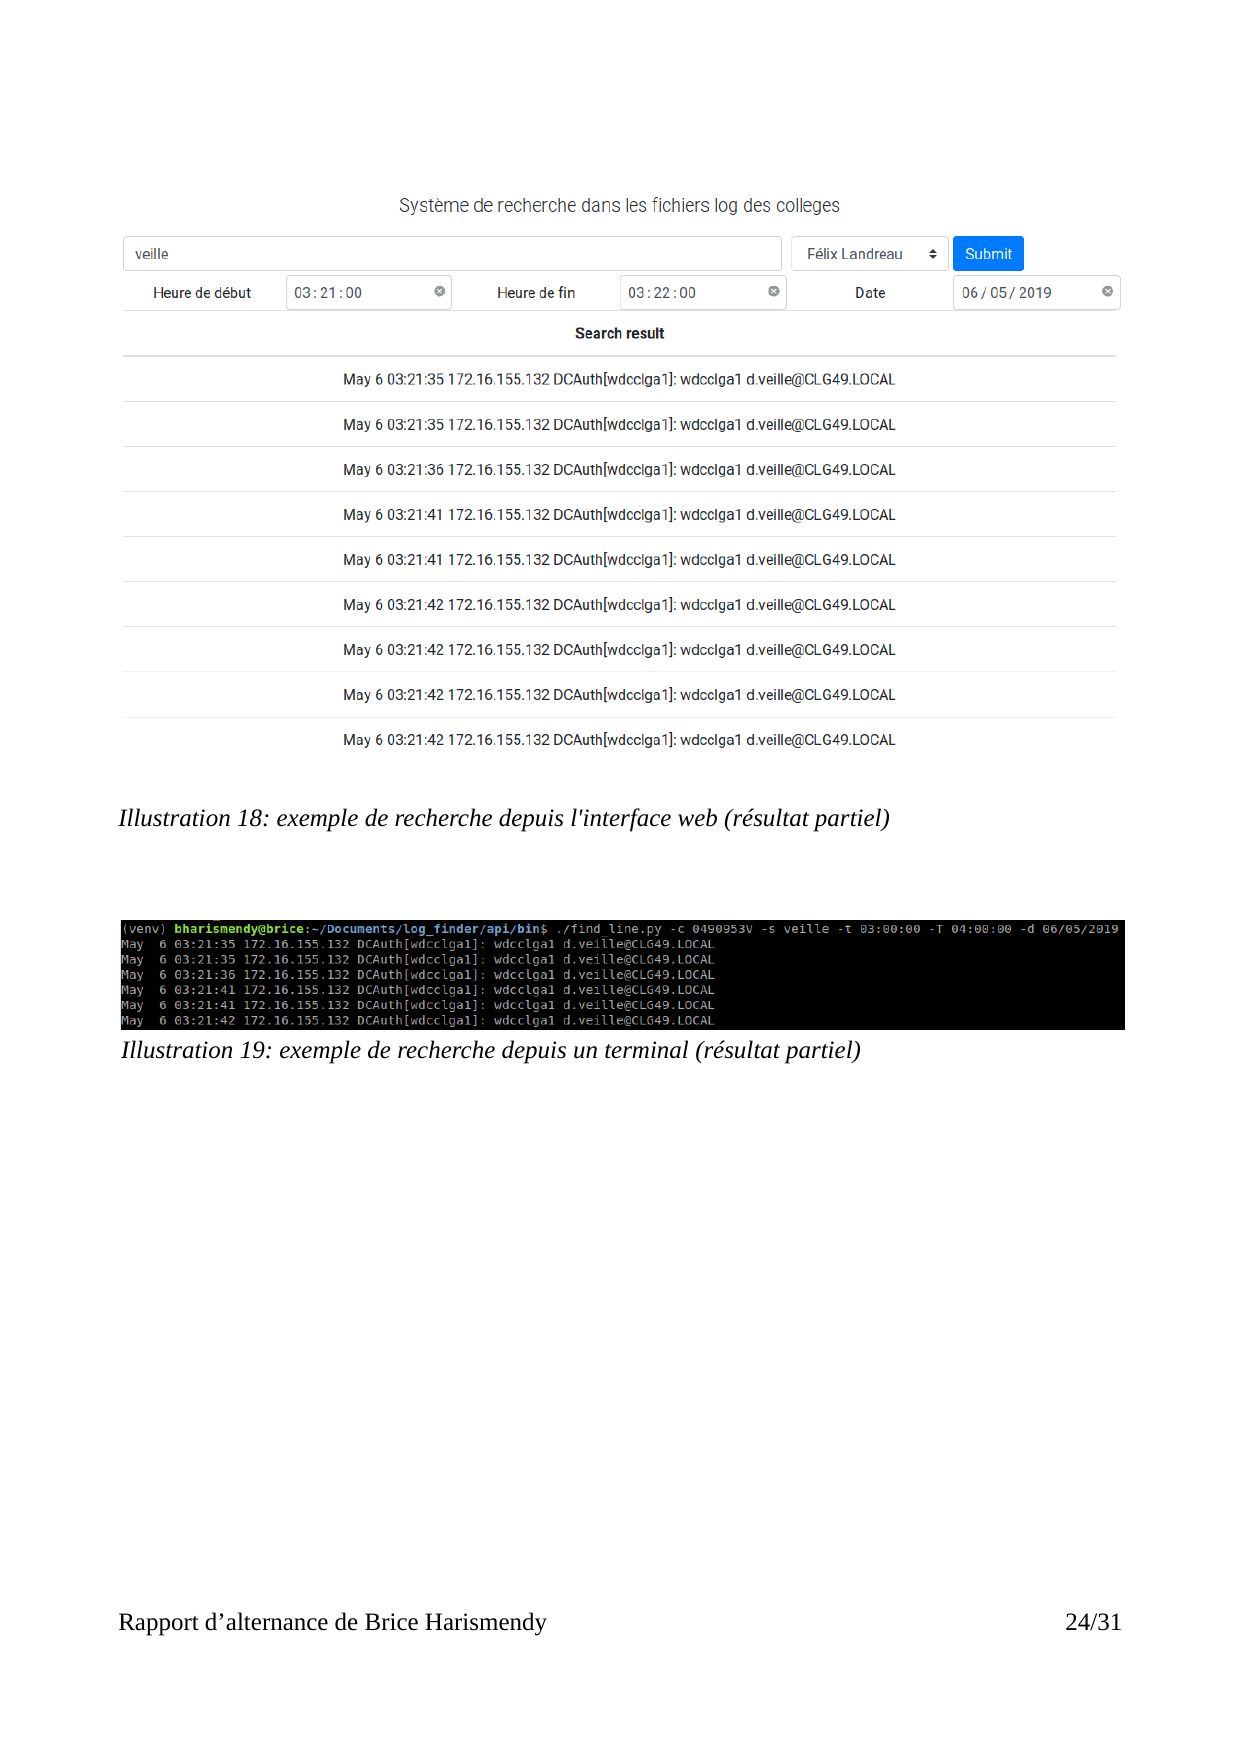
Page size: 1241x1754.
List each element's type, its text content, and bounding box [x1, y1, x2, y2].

text Illustration 18: exemple de recherche depuis l'interface web (résultat partiel) [118, 798, 1122, 831]
picture [120, 920, 1125, 1030]
text Illustration 19: exemple de recherche depuis un terminal (résultat partiel) [121, 1030, 1125, 1064]
picture [118, 178, 1123, 798]
